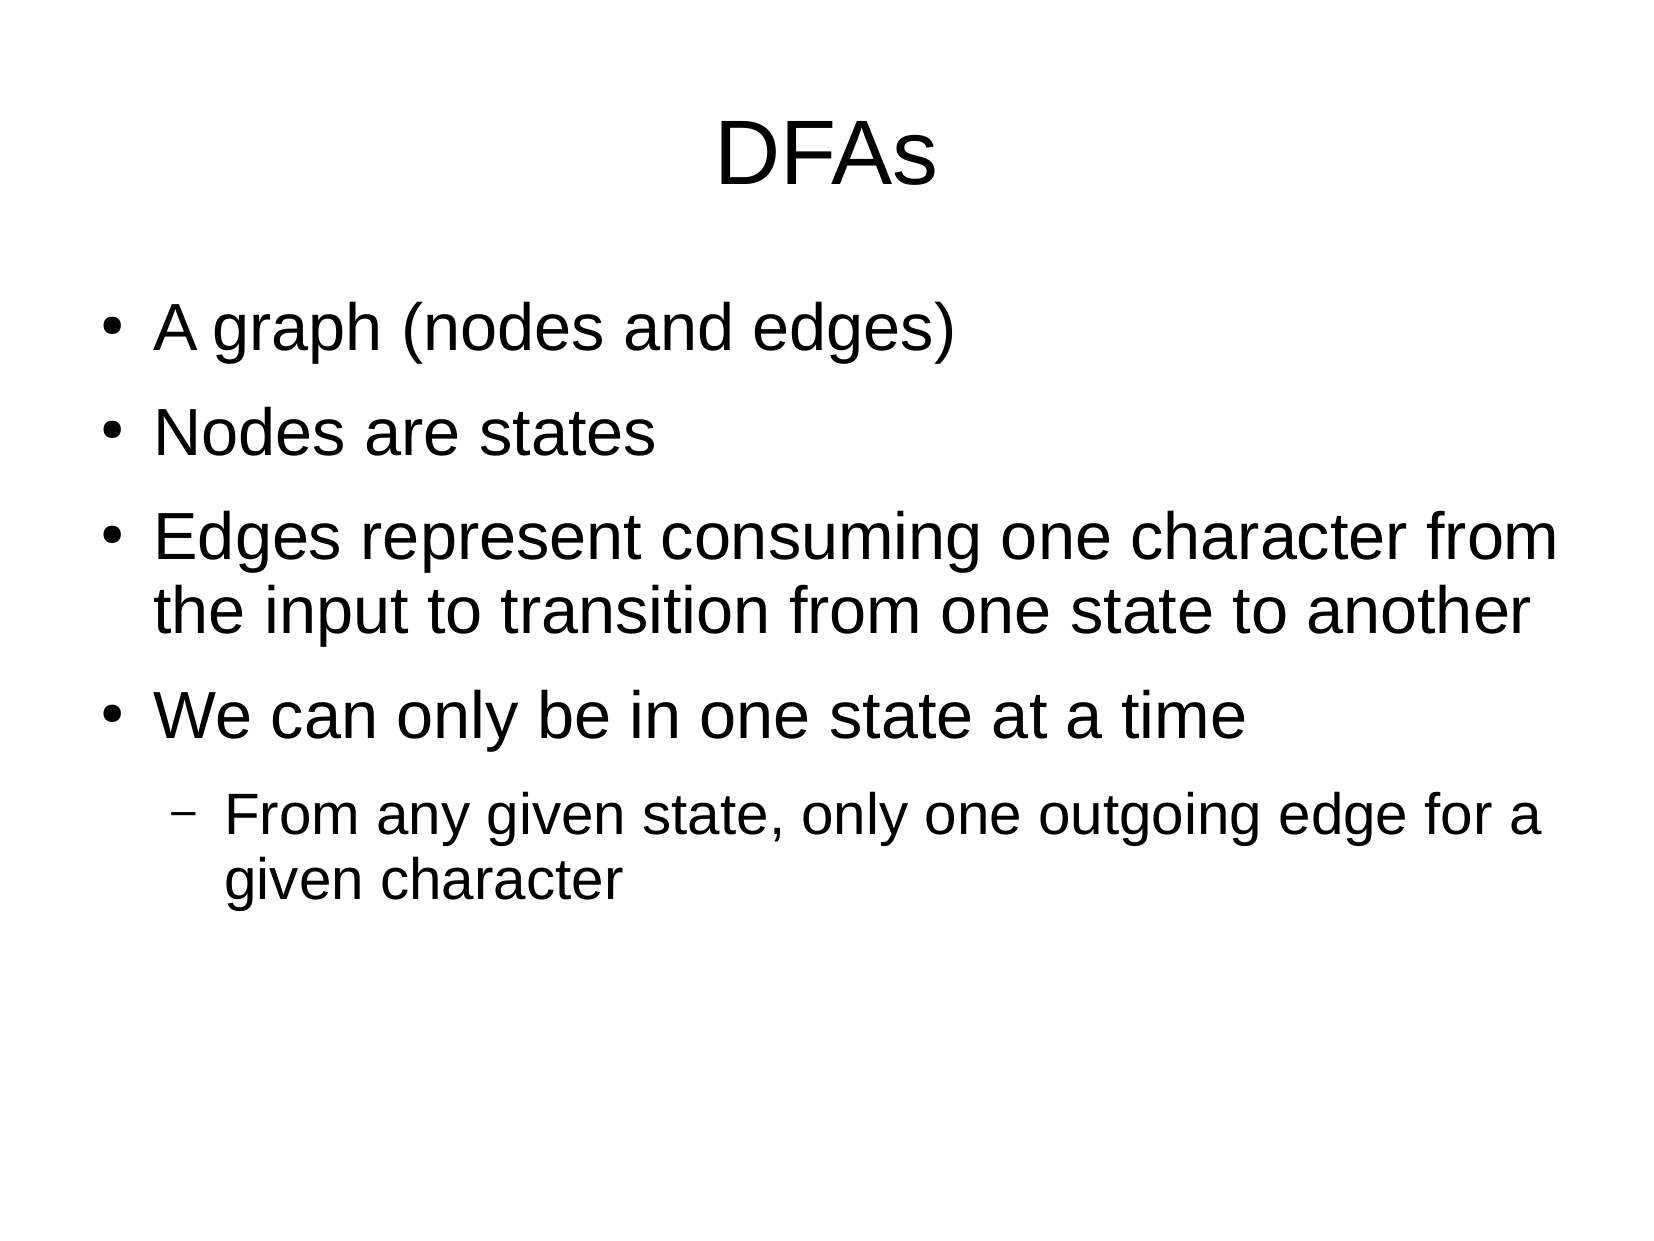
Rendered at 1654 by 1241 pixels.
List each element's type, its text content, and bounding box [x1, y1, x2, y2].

title DFAs [82, 49, 1571, 257]
list A graph (nodes and edges) Nodes are states Edges represent consuming one character from the input to transition from one state to another We can only be in one state at a time From any given state, only one outgoing edge for a given character [82, 290, 1571, 1010]
